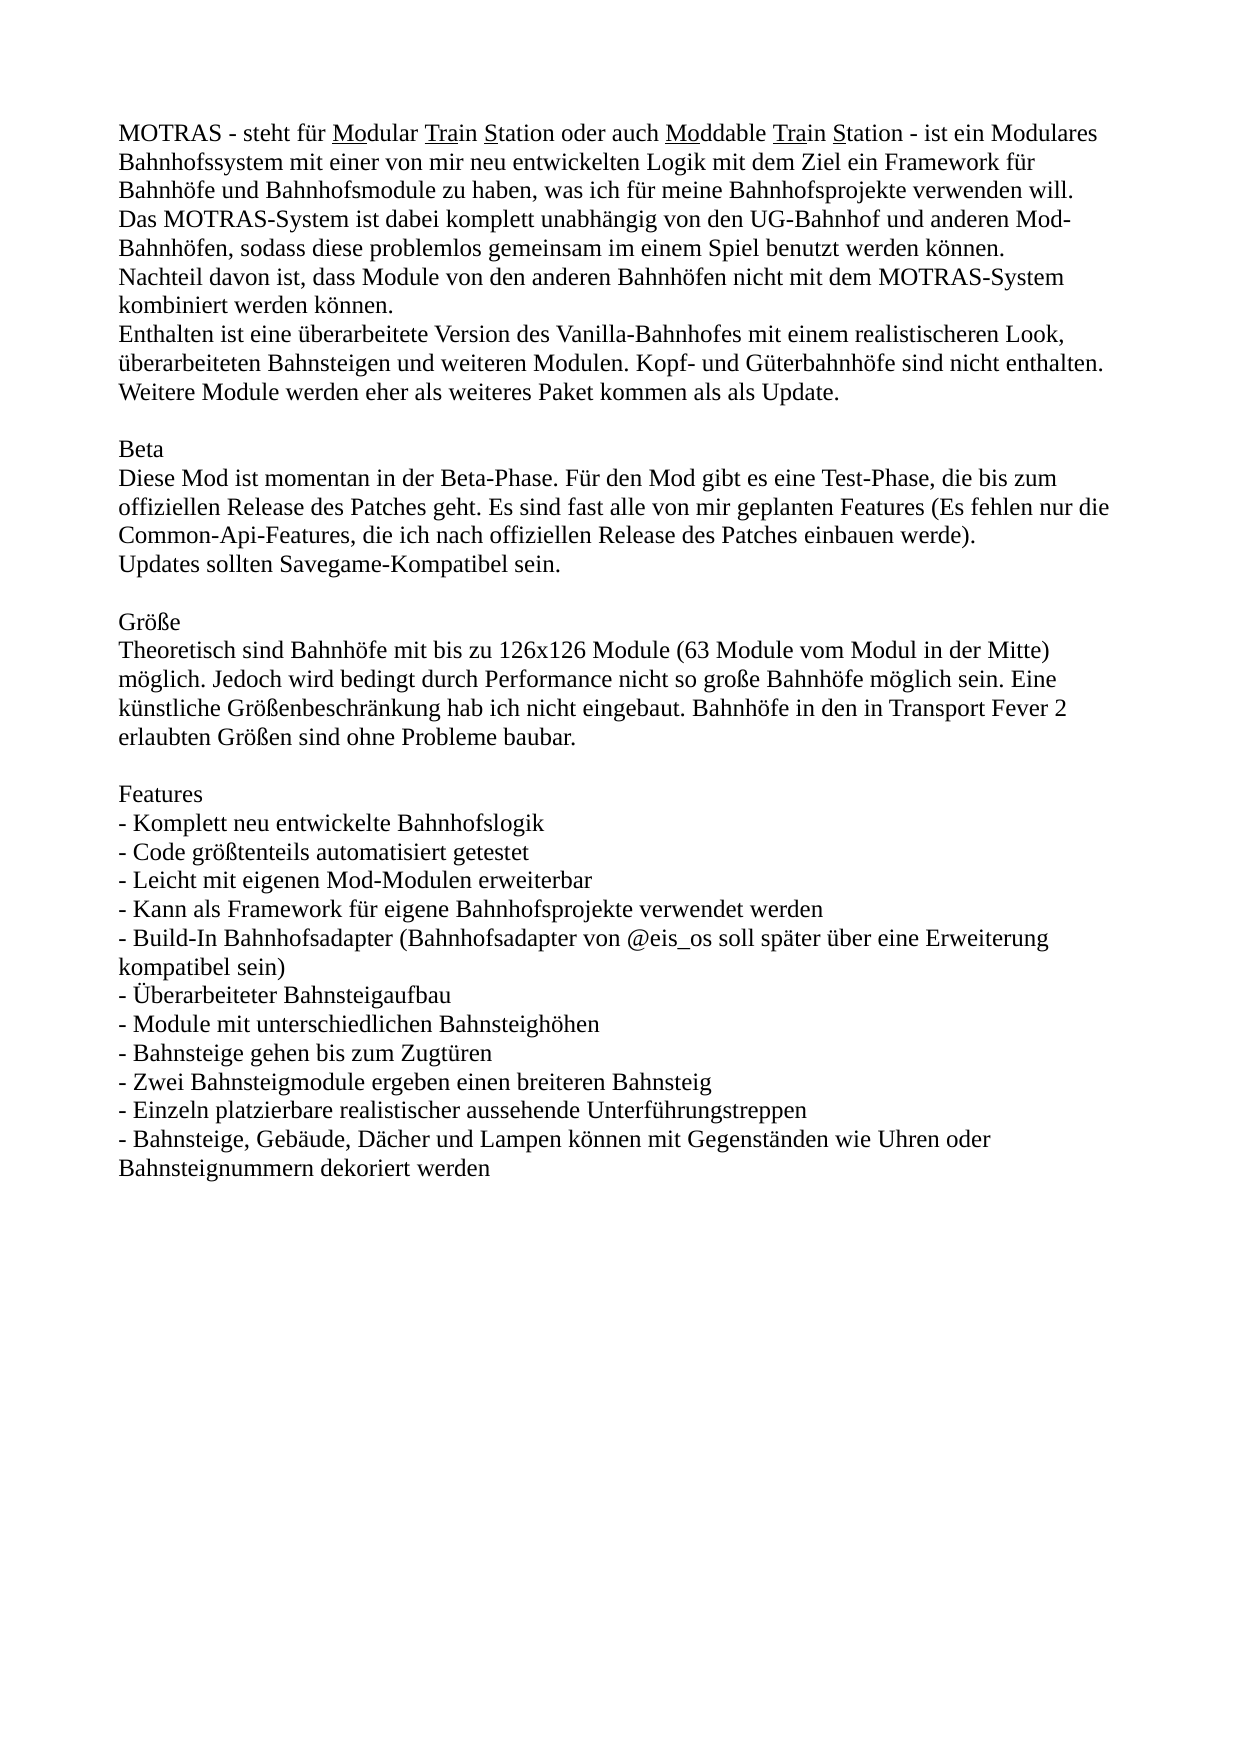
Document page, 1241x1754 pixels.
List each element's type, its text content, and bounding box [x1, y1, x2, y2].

text - Build-In Bahnhofsadapter (Bahnhofsadapter von @eis_os soll später über eine Erweiterung kompatibel sein) [118, 923, 1122, 981]
text - Code größtenteils automatisiert getestet [118, 837, 1122, 866]
text Größe Theoretisch sind Bahnhöfe mit bis zu 126x126 Module (63 Module vom Modul in der Mitte) möglich. Jedoch wird bedingt durch Performance nicht so große Bahnhöfe möglich sein. Eine künstliche Größenbeschränkung hab ich nicht eingebaut. Bahnhöfe in den in Transport Fever 2 erlaubten Größen sind ohne Probleme baubar. [118, 607, 1122, 751]
text - Komplett neu entwickelte Bahnhofslogik [118, 808, 1122, 837]
text - Zwei Bahnsteigmodule ergeben einen breiteren Bahnsteig [118, 1067, 1122, 1096]
text - Einzeln platzierbare realistischer aussehende Unterführungstreppen [118, 1096, 1122, 1124]
text - Leicht mit eigenen Mod-Modulen erweiterbar [118, 866, 1122, 894]
text - Überarbeiteter Bahnsteigaufbau [118, 981, 1122, 1009]
text Enthalten ist eine überarbeitete Version des Vanilla-Bahnhofes mit einem realistischeren Look, überarbeiteten Bahnsteigen und weiteren Modulen. Kopf- und Güterbahnhöfe sind nicht enthalten. Weitere Module werden eher als weiteres Paket kommen als als Update. [118, 319, 1122, 434]
text Features [118, 779, 1122, 808]
text - Kann als Framework für eigene Bahnhofsprojekte verwendet werden [118, 894, 1122, 923]
text - Module mit unterschiedlichen Bahnsteighöhen [118, 1009, 1122, 1038]
text - Bahnsteige, Gebäude, Dächer und Lampen können mit Gegenständen wie Uhren oder Bahnsteignummern dekoriert werden [118, 1124, 1122, 1182]
text Beta [118, 434, 1122, 463]
text - Bahnsteige gehen bis zum Zugtüren [118, 1038, 1122, 1067]
text MOTRAS - steht für Modular Train Station oder auch Moddable Train Station - ist ein Modulares Bahnhofssystem mit einer von mir neu entwickelten Logik mit dem Ziel ein Framework für Bahnhöfe und Bahnhofsmodule zu haben, was ich für meine Bahnhofsprojekte verwenden will. Das MOTRAS-System ist dabei komplett unabhängig von den UG-Bahnhof und anderen Mod-Bahnhöfen, sodass diese problemlos gemeinsam im einem Spiel benutzt werden können. Nachteil davon ist, dass Module von den anderen Bahnhöfen nicht mit dem MOTRAS-System kombiniert werden können. [118, 118, 1122, 319]
text Diese Mod ist momentan in der Beta-Phase. Für den Mod gibt es eine Test-Phase, die bis zum offiziellen Release des Patches geht. Es sind fast alle von mir geplanten Features (Es fehlen nur die Common-Api-Features, die ich nach offiziellen Release des Patches einbauen werde). Updates sollten Savegame-Kompatibel sein. [118, 463, 1122, 578]
